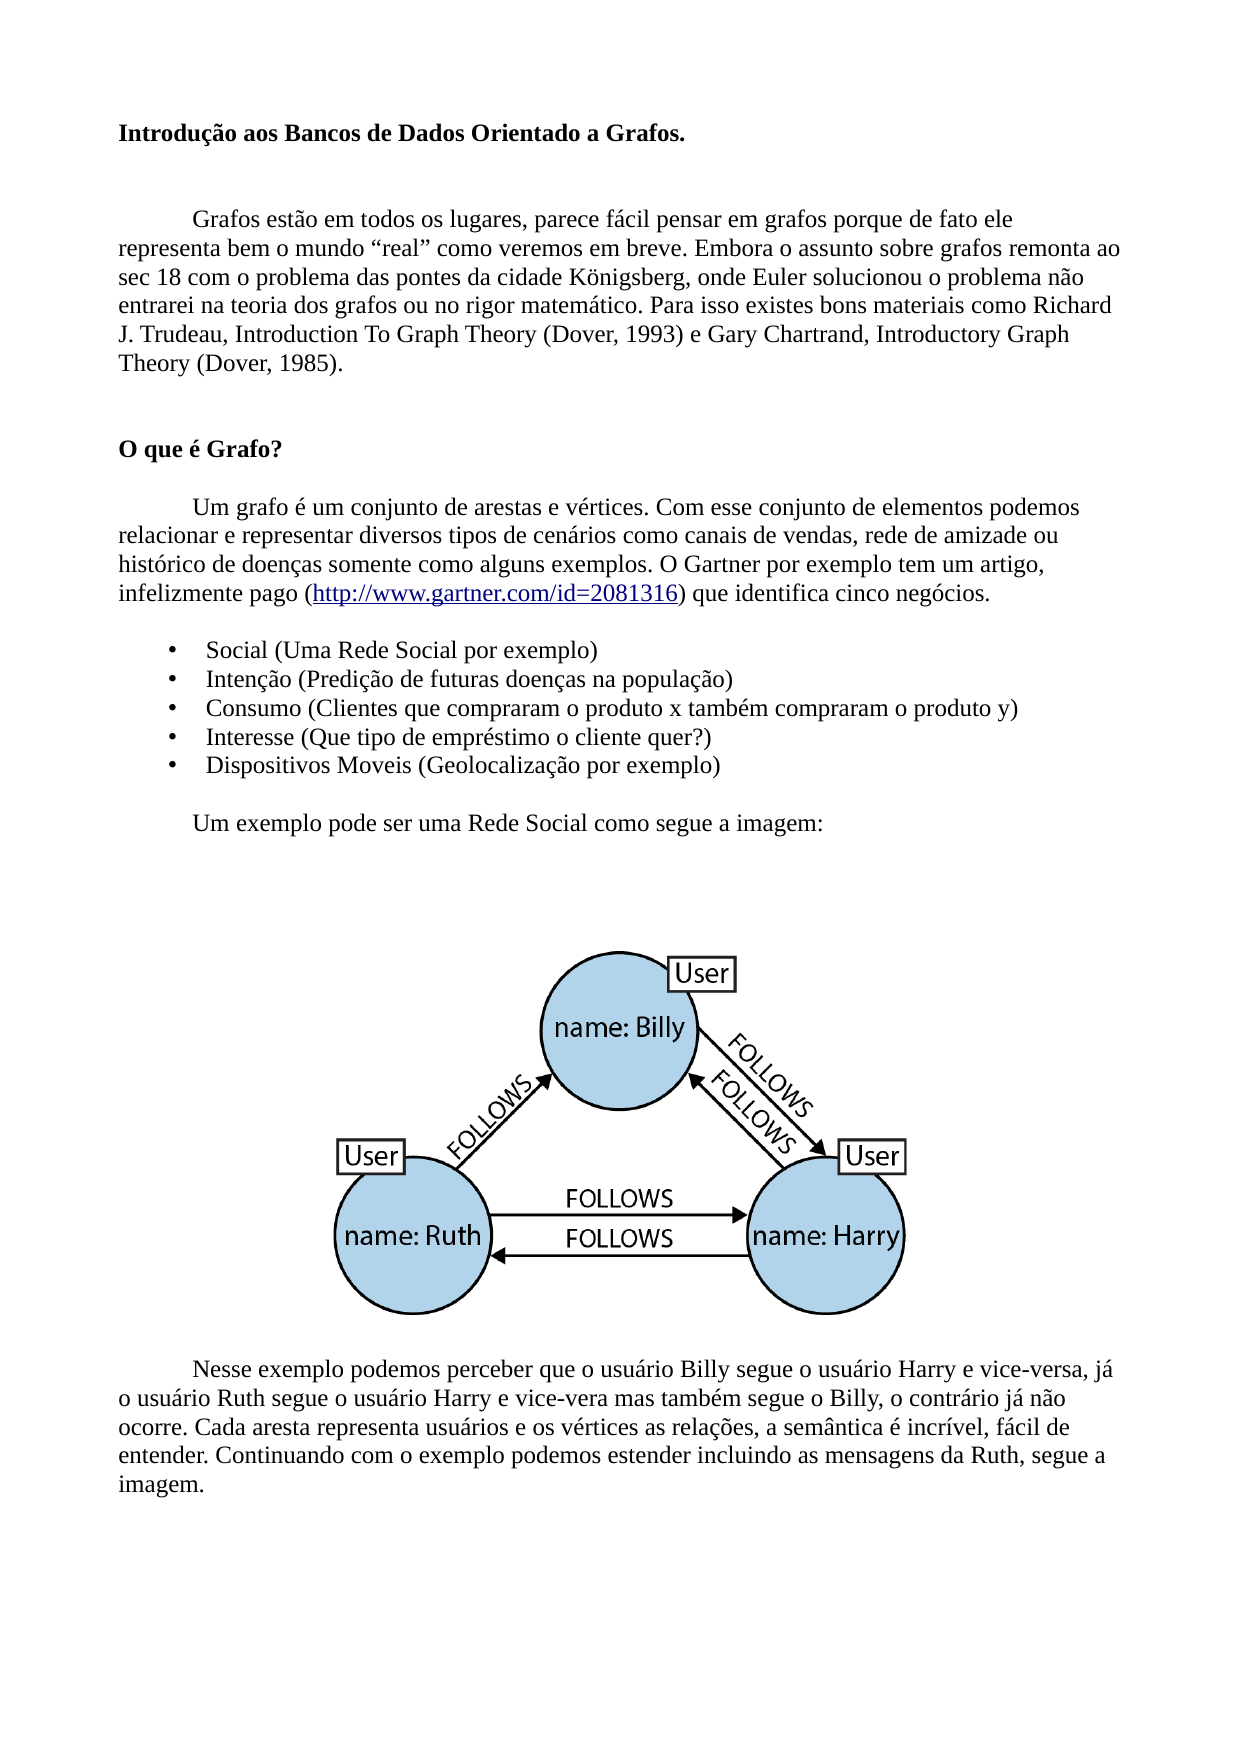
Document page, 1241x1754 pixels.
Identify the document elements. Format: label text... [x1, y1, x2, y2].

list Social (Uma Rede Social por exemplo) [168, 636, 1122, 664]
list Dispositivos Moveis (Geolocalização por exemplo) [168, 751, 1122, 779]
text Um exemplo pode ser uma Rede Social como segue a imagem: [118, 808, 1122, 837]
list Intenção (Predição de futuras doenças na população) [168, 664, 1122, 693]
text Grafos estão em todos os lugares, parece fácil pensar em grafos porque de fato ele representa bem o mundo “real” como veremos em breve. Embora o assunto sobre grafos remonta ao sec 18 com o problema das pontes da cidade Königsberg, onde Euler solucionou o problema não entrarei na teoria dos grafos ou no rigor matemático. Para isso existes bons materiais como Richard J. Trudeau, Introduction To Graph Theory (Dover, 1993) e Gary Chartrand, Introductory Graph Theory (Dover, 1985). [118, 204, 1122, 377]
text Nesse exemplo podemos perceber que o usuário Billy segue o usuário Harry e vice-versa, já o usuário Ruth segue o usuário Harry e vice-vera mas também segue o Billy, o contrário já não ocorre. Cada aresta representa usuários e os vértices as relações, a semântica é incrível, fácil de entender. Continuando com o exemplo podemos estender incluindo as mensagens da Ruth, segue a imagem. [118, 1354, 1122, 1498]
text Um grafo é um conjunto de arestas e vértices. Com esse conjunto de elementos podemos relacionar e representar diversos tipos de cenários como canais de vendas, rede de amizade ou histórico de doenças somente como alguns exemplos. O Gartner por exemplo tem um artigo, infelizmente pago (http://www.gartner.com/id=2081316) que identifica cinco negócios. [118, 492, 1122, 607]
list Consumo (Clientes que compraram o produto x também compraram o produto y) [168, 693, 1122, 722]
picture [333, 951, 907, 1315]
text Introdução aos Bancos de Dados Orientado a Grafos. [118, 118, 1122, 147]
list Interesse (Que tipo de empréstimo o cliente quer?) [168, 722, 1122, 751]
text O que é Grafo? [118, 434, 1122, 463]
